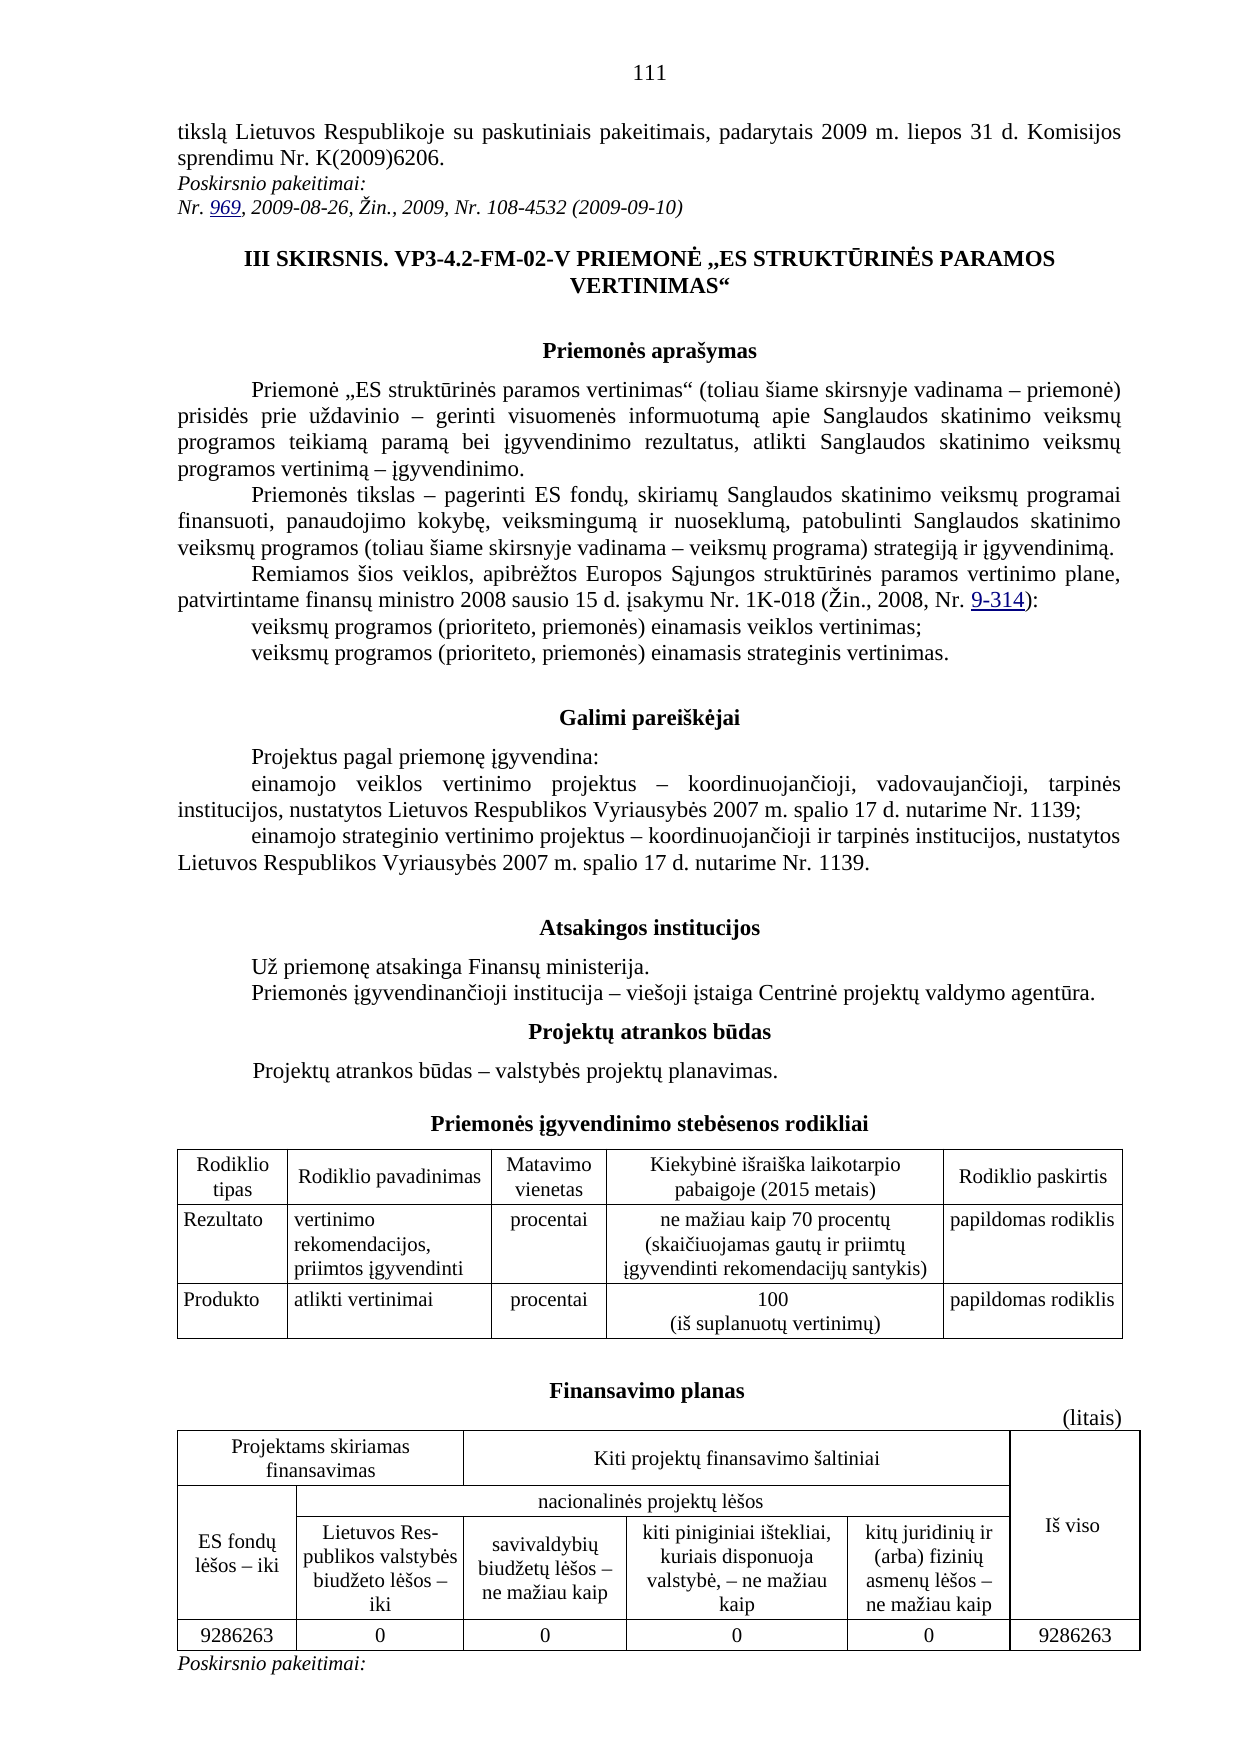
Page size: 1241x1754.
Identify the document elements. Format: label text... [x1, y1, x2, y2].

text Projektų atrankos būdas – valstybės projektų planavimas. [177, 1057, 1122, 1083]
text Poskirsnio pakeitimai: [177, 171, 1122, 195]
text veiksmų programos (prioriteto, priemonės) einamasis veiklos vertinimas; [177, 613, 1122, 639]
text Priemonė „ES struktūrinės paramos vertinimas“ (toliau šiame skirsnyje vadinama – priemonė) prisidės prie uždavinio – gerinti visuomenės informuotumą apie Sanglaudos skatinimo veiksmų programos teikiamą paramą bei įgyvendinimo rezultatus, atlikti Sanglaudos skatinimo veiksmų programos vertinimą – įgyvendinimo. [177, 376, 1122, 481]
text Priemonės tikslas – pagerinti ES fondų, skiriamų Sanglaudos skatinimo veiksmų programai finansuoti, panaudojimo kokybę, veiksmingumą ir nuoseklumą, patobulinti Sanglaudos skatinimo veiksmų programos (toliau šiame skirsnyje vadinama – veiksmų programa) strategiją ir įgyvendinimą. [177, 481, 1122, 560]
table_header Rodiklio tipas [178, 1150, 287, 1203]
text Remiamos šios veiklos, apibrėžtos Europos Sąjungos struktūrinės paramos vertinimo plane, patvirtintame finansų ministro 2008 sausio 15 d. įsakymu Nr. 1K-018 (Žin., 2008, Nr. 9-314): [177, 560, 1122, 613]
text Nr. 969, 2009-08-26, Žin., 2009, Nr. 108-4532 (2009-09-10) [177, 195, 1122, 219]
table_header Matavimo vienetas [492, 1150, 606, 1203]
table_cell Lietuvos Res­publikos valsty­bės biudžeto lėšos – iki [297, 1517, 463, 1619]
table_cell 100 (iš suplanuotų vertinimų) [607, 1284, 943, 1337]
text Projektus pagal priemonę įgyvendina: [177, 743, 1122, 770]
table_cell procentai [492, 1205, 606, 1282]
text einamojo strateginio vertinimo projektus – koordinuojančioji ir tarpinės institucijos, nustatytos Lietuvos Respublikos Vyriausybės 2007 m. spalio 17 d. nutarime Nr. 1139. [177, 822, 1122, 875]
table_cell papildomas rodiklis [944, 1205, 1122, 1282]
table_cell savivaldybių biudžetų lėšos – ne mažiau kaip [464, 1517, 626, 1619]
table_cell 0 [464, 1620, 626, 1650]
table_cell atlikti vertinimai [288, 1284, 491, 1337]
text Priemonės įgyvendinimo stebėsenos rodikliai [177, 1109, 1122, 1136]
table_header Kiti projektų finansavimo šaltiniai [464, 1431, 1009, 1485]
text III SKIRSNIS. VP3-4.2-FM-02-V PRIEMONĖ ,,ES struktūrinės PARAMOS vertinimas“ [177, 245, 1122, 298]
table_cell 9286263 [1011, 1620, 1139, 1650]
table_cell Rezultato [178, 1205, 287, 1282]
table_header Iš viso [1011, 1431, 1139, 1619]
text einamojo veiklos vertinimo projektus – koordinuojančioji, vadovaujančioji, tarpinės institucijos, nustatytos Lietuvos Respublikos Vyriausybės 2007 m. spalio 17 d. nutarime Nr. 1139; [177, 770, 1122, 822]
table_cell vertinimo rekomendacijos, priimtos įgyvendinti [288, 1205, 491, 1282]
table_header Projektams skiriamas finansavimas [178, 1431, 463, 1485]
table_cell procentai [492, 1284, 606, 1337]
table_cell nacionalinės projektų lėšos [297, 1486, 1009, 1516]
text veiksmų programos (prioriteto, priemonės) einamasis strateginis vertinimas. [177, 639, 1122, 666]
text Priemonės įgyvendinančioji institucija – viešoji įstaiga Centrinė projektų valdymo agentūra. [177, 979, 1122, 1006]
text Už priemonę atsakinga Finansų ministerija. [177, 953, 1122, 979]
table_cell Produkto [178, 1284, 287, 1337]
table_header Rodiklio paskirtis [944, 1150, 1122, 1203]
table_cell 9286263 [178, 1620, 296, 1650]
table_cell ne mažiau kaip 70 procentų (skaičiuojamas gautų ir priimtų įgyvendinti rekomendacijų santykis) [607, 1205, 943, 1282]
text Galimi pareiškėjai [177, 704, 1122, 731]
text Finansavimo planas [177, 1377, 1122, 1404]
table_cell 0 [627, 1620, 847, 1650]
text tikslą Lietuvos Respublikoje su paskutiniais pakeitimais, padarytais 2009 m. liepos 31 d. Komisijos sprendimu Nr. K(2009)6206. [177, 118, 1122, 171]
table_cell 0 [297, 1620, 463, 1650]
table_header Rodiklio pavadinimas [288, 1150, 491, 1203]
table_cell papildomas rodiklis [944, 1284, 1122, 1337]
table_cell kiti piniginiai ištekliai, kuriais disponuoja valstybė, – ne mažiau kaip [627, 1517, 847, 1619]
text Projektų atrankos būdas [177, 1018, 1122, 1044]
table_header Kiekybinė išraiška laikotarpio pabaigoje (2015 metais) [607, 1150, 943, 1203]
text (litais) [177, 1404, 1122, 1430]
table_cell 0 [848, 1620, 1009, 1650]
text Atsakingos institucijos [177, 914, 1122, 940]
text Priemonės aprašymas [177, 337, 1122, 363]
text Poskirsnio pakeitimai: [177, 1651, 1122, 1675]
table_cell kitų juridinių ir (arba) fizinių asmenų lėšos – ne mažiau kaip [848, 1517, 1009, 1619]
table_cell ES fondų lėšos – iki [178, 1486, 296, 1619]
